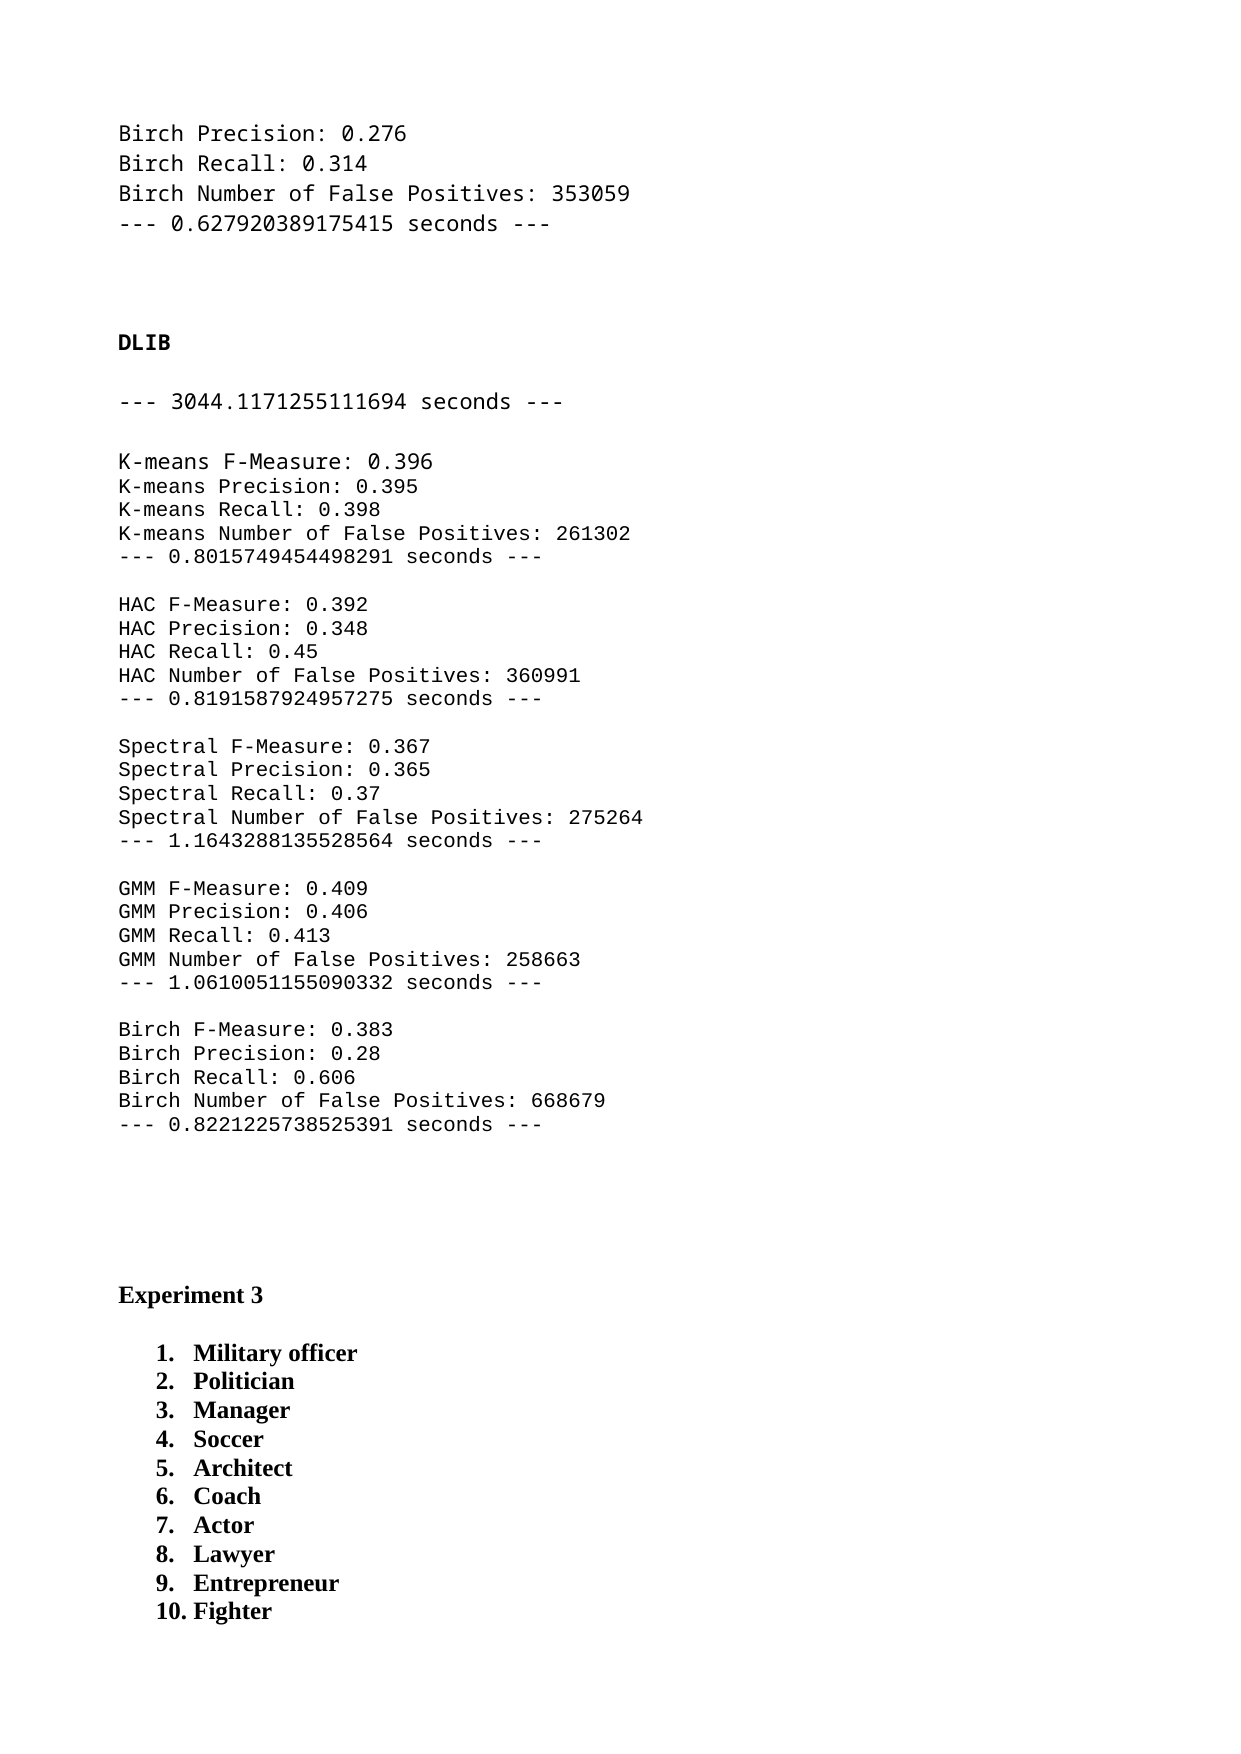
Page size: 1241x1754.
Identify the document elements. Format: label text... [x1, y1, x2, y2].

list Actor [156, 1510, 1122, 1539]
list Lawyer [156, 1539, 1122, 1568]
list Manager [156, 1395, 1122, 1424]
text --- 1.1643288135528564 seconds --- [118, 830, 1122, 854]
text Birch F-Measure: 0.383 [118, 1019, 1122, 1043]
list Coach [156, 1481, 1122, 1510]
text --- 0.8191587924957275 seconds --- [118, 688, 1122, 712]
list Politician [156, 1366, 1122, 1395]
text HAC Number of False Positives: 360991 [118, 665, 1122, 688]
text K-means Recall: 0.398 [118, 499, 1122, 523]
text Birch Precision: 0.276 [118, 118, 1122, 148]
text --- 0.8221225738525391 seconds --- [118, 1114, 1122, 1138]
text GMM Recall: 0.413 [118, 925, 1122, 948]
text GMM Number of False Positives: 258663 [118, 948, 1122, 972]
text Spectral Precision: 0.365 [118, 759, 1122, 783]
text HAC Recall: 0.45 [118, 641, 1122, 665]
list Soccer [156, 1424, 1122, 1453]
text HAC Precision: 0.348 [118, 617, 1122, 641]
text DLIB [118, 327, 1122, 356]
text Birch Number of False Positives: 668679 [118, 1090, 1122, 1114]
text GMM Precision: 0.406 [118, 901, 1122, 925]
text K-means F-Measure: 0.396 [118, 446, 1122, 476]
text Birch Recall: 0.314 [118, 148, 1122, 178]
list Fighter [156, 1596, 1122, 1625]
text --- 0.627920389175415 seconds --- [118, 207, 1122, 237]
text Experiment 3 [118, 1280, 1122, 1309]
text --- 1.0610051155090332 seconds --- [118, 972, 1122, 996]
text --- 0.8015749454498291 seconds --- [118, 547, 1122, 570]
text Birch Precision: 0.28 [118, 1043, 1122, 1067]
list Architect [156, 1453, 1122, 1481]
text Birch Number of False Positives: 353059 [118, 178, 1122, 207]
text Spectral F-Measure: 0.367 [118, 736, 1122, 759]
list Entrepreneur [156, 1568, 1122, 1596]
text Spectral Recall: 0.37 [118, 783, 1122, 807]
text Spectral Number of False Positives: 275264 [118, 807, 1122, 830]
text GMM F-Measure: 0.409 [118, 878, 1122, 901]
text Birch Recall: 0.606 [118, 1067, 1122, 1090]
text K-means Precision: 0.395 [118, 476, 1122, 499]
text HAC F-Measure: 0.392 [118, 594, 1122, 617]
text --- 3044.1171255111694 seconds --- [118, 386, 1122, 416]
text K-means Number of False Positives: 261302 [118, 523, 1122, 547]
list Military officer [156, 1338, 1122, 1366]
